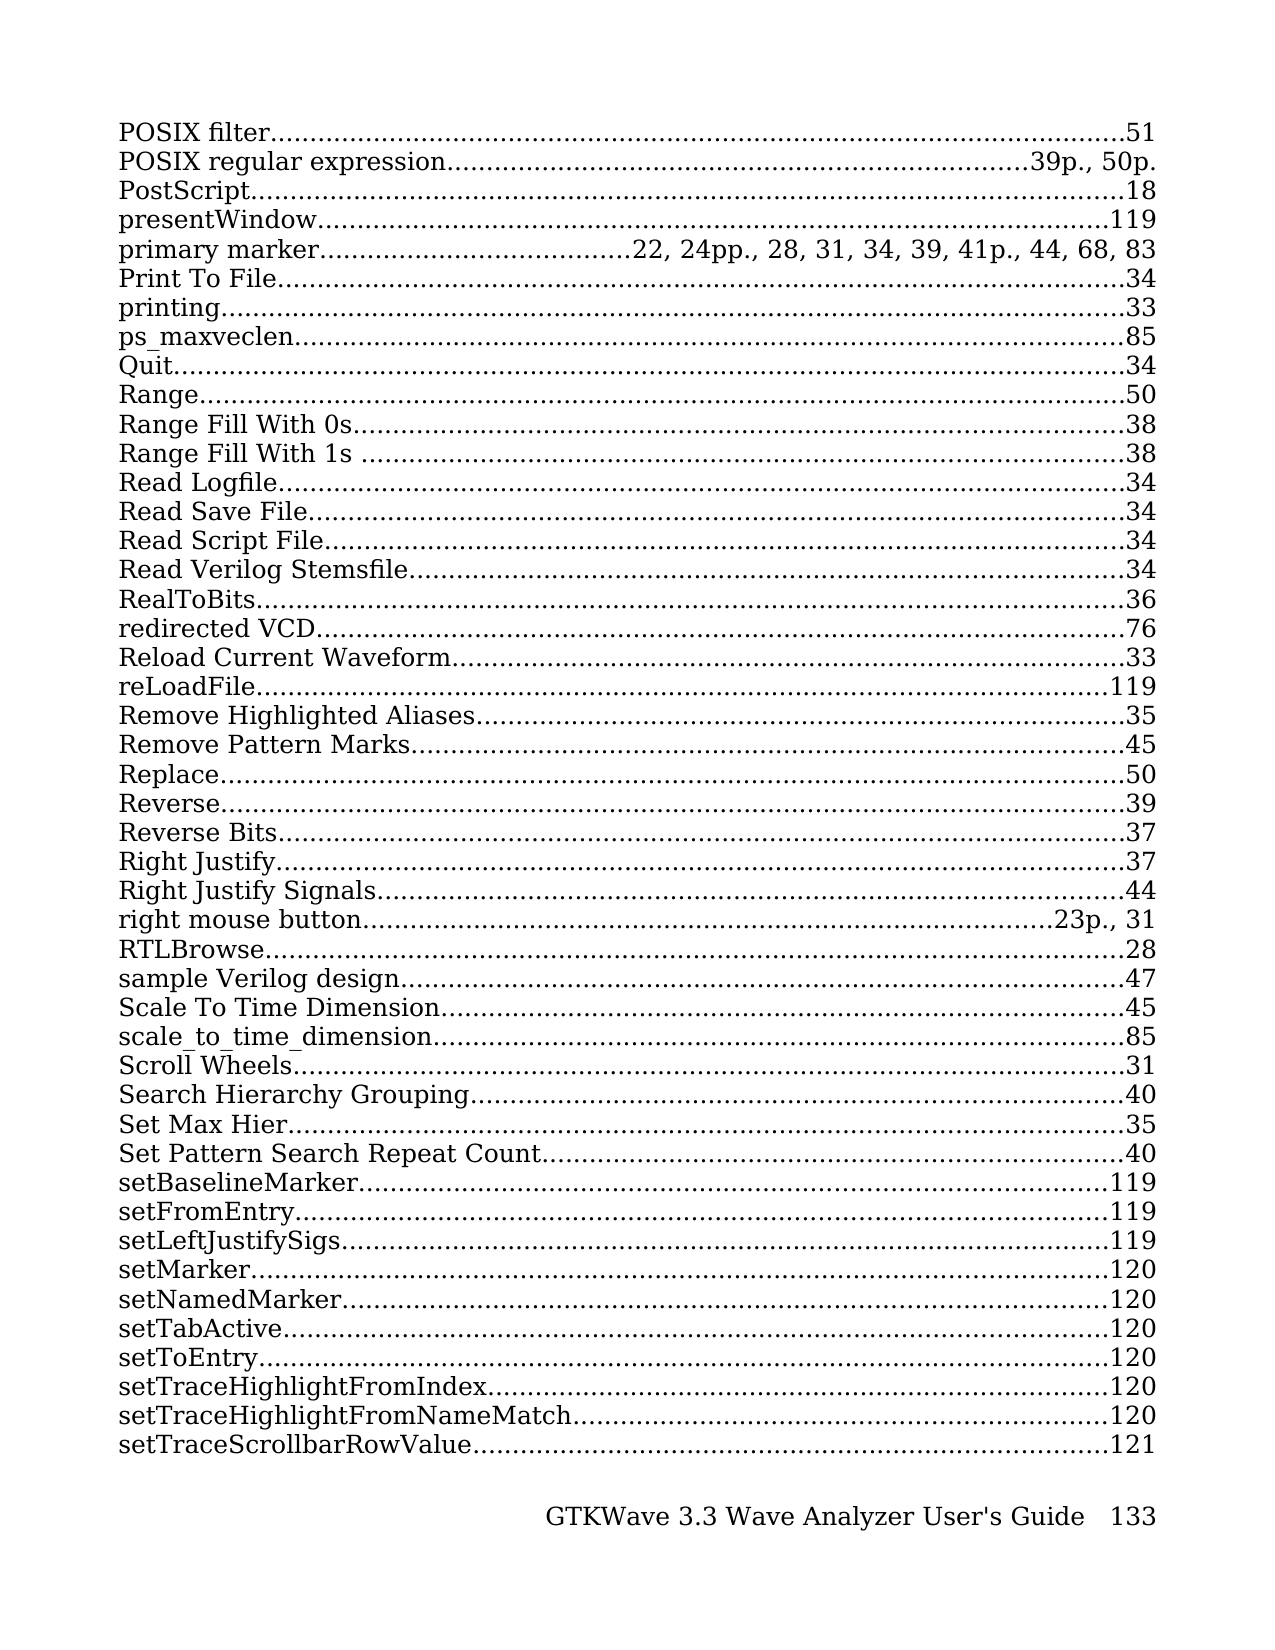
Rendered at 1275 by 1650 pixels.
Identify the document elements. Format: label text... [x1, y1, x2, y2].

text Read Save File 34 [118, 497, 1157, 526]
text POSIX filter 51 [118, 118, 1157, 147]
text Search Hierarchy Grouping 40 [118, 1081, 1157, 1110]
text sample Verilog design 47 [118, 964, 1157, 993]
text RTLBrowse 28 [118, 935, 1157, 964]
text scale_to_time_dimension 85 [118, 1022, 1157, 1051]
text Read Script File 34 [118, 526, 1157, 556]
text Scroll Wheels 31 [118, 1051, 1157, 1081]
text Set Max Hier 35 [118, 1110, 1157, 1139]
text setFromEntry 119 [118, 1197, 1157, 1226]
text setNamedMarker 120 [118, 1285, 1157, 1314]
text POSIX regular expression 39p., 50p. [118, 147, 1157, 176]
text setTraceHighlightFromNameMatch 120 [118, 1401, 1157, 1431]
text Right Justify Signals 44 [118, 876, 1157, 906]
text setBaselineMarker 119 [118, 1168, 1157, 1197]
text Quit 34 [118, 351, 1157, 381]
text printing 33 [118, 293, 1157, 322]
text setLeftJustifySigs 119 [118, 1226, 1157, 1256]
text Replace 50 [118, 760, 1157, 789]
text RealToBits 36 [118, 585, 1157, 614]
text redirected VCD 76 [118, 614, 1157, 643]
text Reverse 39 [118, 789, 1157, 818]
text Reverse Bits 37 [118, 818, 1157, 847]
text Remove Pattern Marks 45 [118, 731, 1157, 760]
text Set Pattern Search Repeat Count 40 [118, 1139, 1157, 1168]
text Scale To Time Dimension 45 [118, 993, 1157, 1022]
text setTraceHighlightFromIndex 120 [118, 1372, 1157, 1401]
text presentWindow 119 [118, 206, 1157, 235]
text setMarker 120 [118, 1256, 1157, 1285]
text right mouse button 23p., 31 [118, 906, 1157, 935]
text Print To File 34 [118, 264, 1157, 293]
text setTraceScrollbarRowValue 121 [118, 1431, 1157, 1460]
text Range Fill With 1s 38 [118, 439, 1157, 468]
text reLoadFile 119 [118, 672, 1157, 701]
text PostScript 18 [118, 176, 1157, 206]
text ps_maxveclen 85 [118, 322, 1157, 351]
text setToEntry 120 [118, 1343, 1157, 1372]
text Reload Current Waveform 33 [118, 643, 1157, 672]
text setTabActive 120 [118, 1314, 1157, 1343]
text Range Fill With 0s 38 [118, 410, 1157, 439]
text primary marker 22, 24pp., 28, 31, 34, 39, 41p., 44, 68, 83 [118, 235, 1157, 264]
text Range 50 [118, 381, 1157, 410]
text Read Verilog Stemsfile 34 [118, 556, 1157, 585]
text Right Justify 37 [118, 847, 1157, 876]
text Read Logfile 34 [118, 468, 1157, 497]
text Remove Highlighted Aliases 35 [118, 701, 1157, 731]
